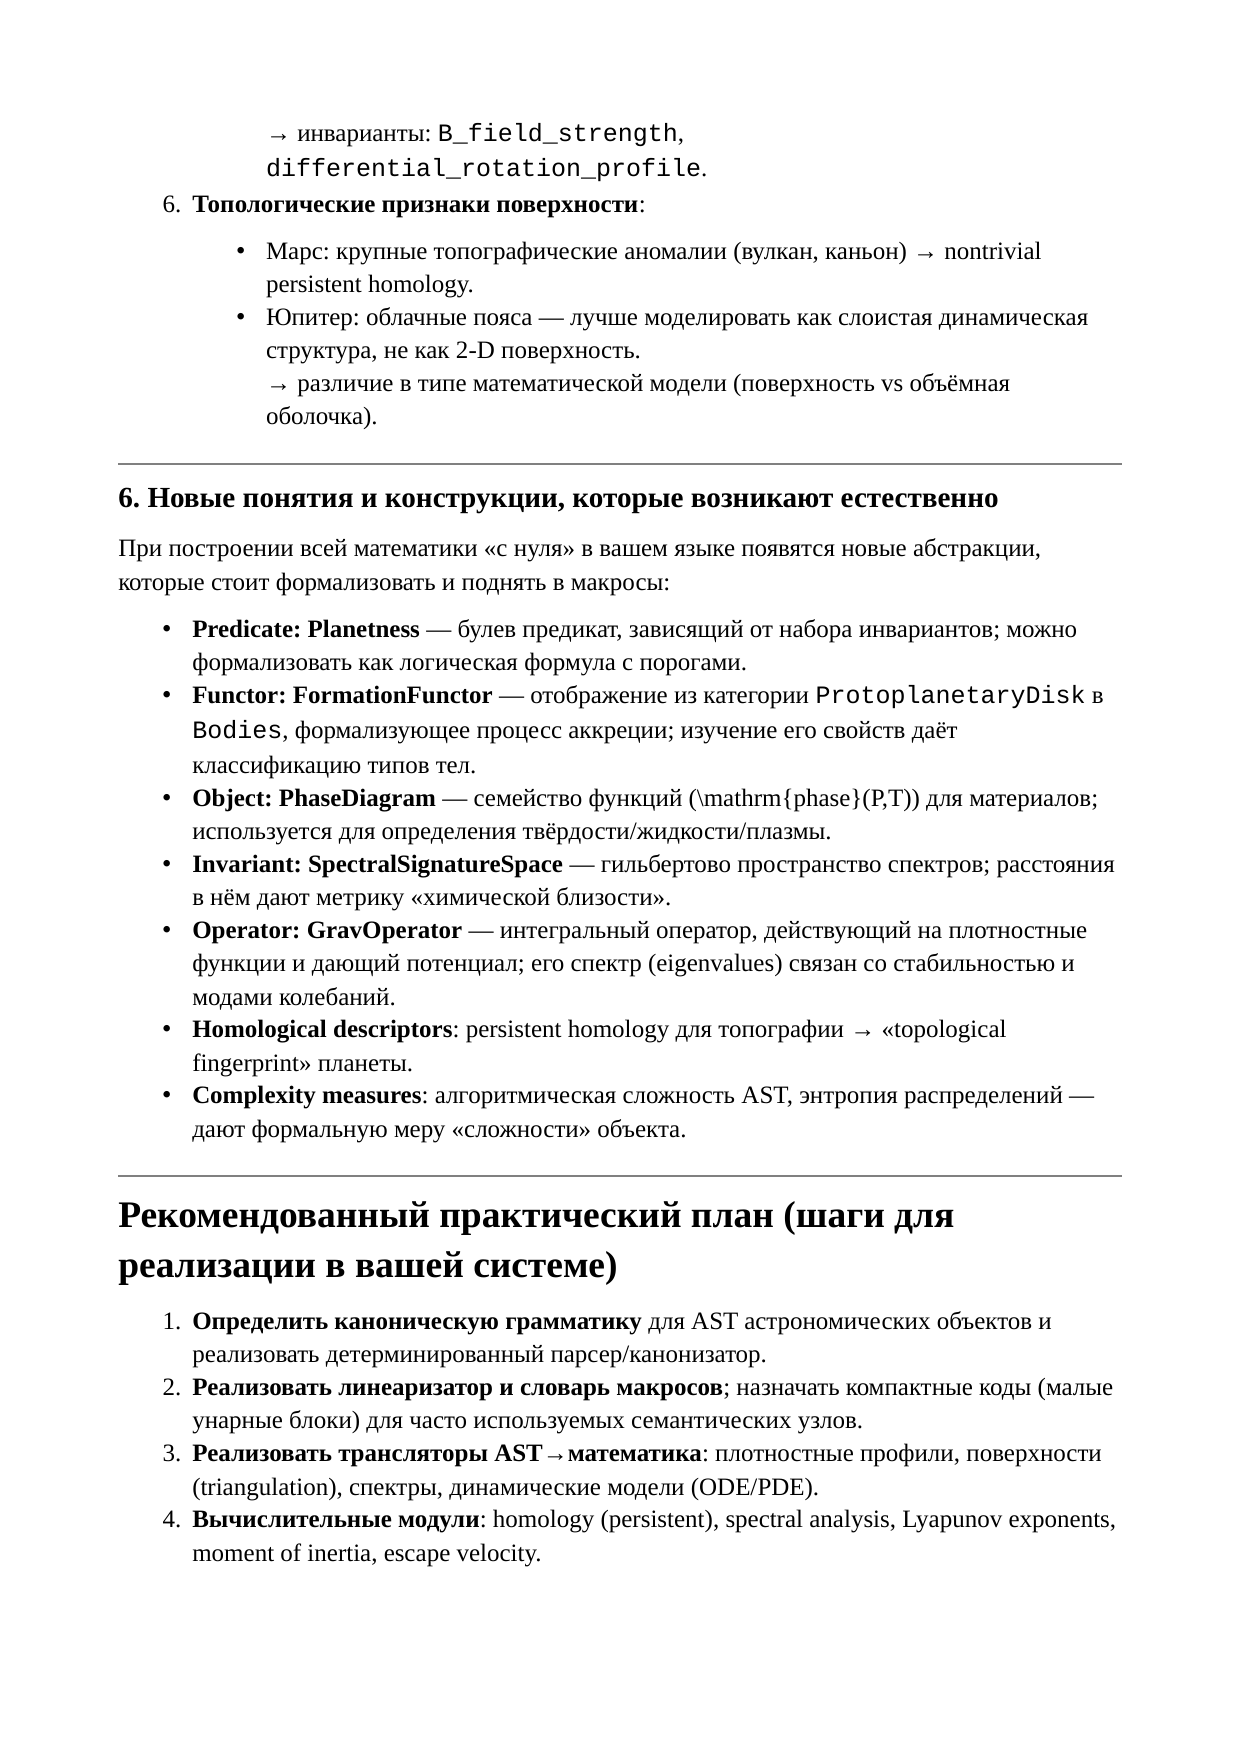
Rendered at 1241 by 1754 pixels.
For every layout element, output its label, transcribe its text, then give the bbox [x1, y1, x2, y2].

list Юпитер: облачные пояса — лучше моделировать как слоистая динамическая структура, не как 2‑D поверхность. → различие в типе математической модели (поверхность vs объёмная оболочка). [236, 302, 1122, 430]
list Определить каноническую грамматику для AST астрономических объектов и реализовать детерминированный парсер/канонизатор. [162, 1306, 1122, 1368]
list Object: PhaseDiagram — семейство функций (\mathrm{phase}(P,T)) для материалов; используется для определения твёрдости/жидкости/плазмы. [162, 783, 1122, 845]
list Топологические признаки поверхности: [162, 189, 1122, 217]
list Complexity measures: алгоритмическая сложность AST, энтропия распределений — дают формальную меру «сложности» объекта. [162, 1081, 1122, 1142]
text При построении всей математики «с нуля» в вашем языке появятся новые абстракции, которые стоит формализовать и поднять в макросы: [118, 533, 1122, 595]
list Реализовать линеаризатор и словарь макросов; назначать компактные коды (малые унарные блоки) для часто используемых семантических узлов. [162, 1372, 1122, 1434]
list Вычислительные модули: homology (persistent), spectral analysis, Lyapunov exponents, moment of inertia, escape velocity. [162, 1504, 1122, 1566]
list Homological descriptors: persistent homology для топографии → «topological fingerprint» планеты. [162, 1014, 1122, 1076]
list Functor: FormationFunctor — отображение из категории ProtoplanetaryDisk в Bodies, формализующее процесс аккреции; изучение его свойств даёт классификацию типов тел. [162, 680, 1122, 779]
list Predicate: Planetness — булев предикат, зависящий от набора инвариантов; можно формализовать как логическая формула с порогами. [162, 614, 1122, 676]
list Invariant: SpectralSignatureSpace — гильбертово пространство спектров; расстояния в нём дают метрику «химической близости». [162, 849, 1122, 911]
list Operator: GravOperator — интегральный оператор, действующий на плотностные функции и дающий потенциал; его спектр (eigenvalues) связан со стабильностью и модами колебаний. [162, 916, 1122, 1010]
subtitle 6. Новые понятия и конструкции, которые возникают естественно [118, 480, 1122, 514]
list Реализовать трансляторы AST→математика: плотностные профили, поверхности (triangulation), спектры, динамические модели (ODE/PDE). [162, 1438, 1122, 1500]
subtitle Рекомендованный практический план (шаги для реализации в вашей системе) [118, 1193, 1122, 1285]
list → инварианты: B_field_strength, differential_rotation_profile. [236, 118, 1122, 184]
list Марс: крупные топографические аномалии (вулкан, каньон) → nontrivial persistent homology. [236, 236, 1122, 298]
